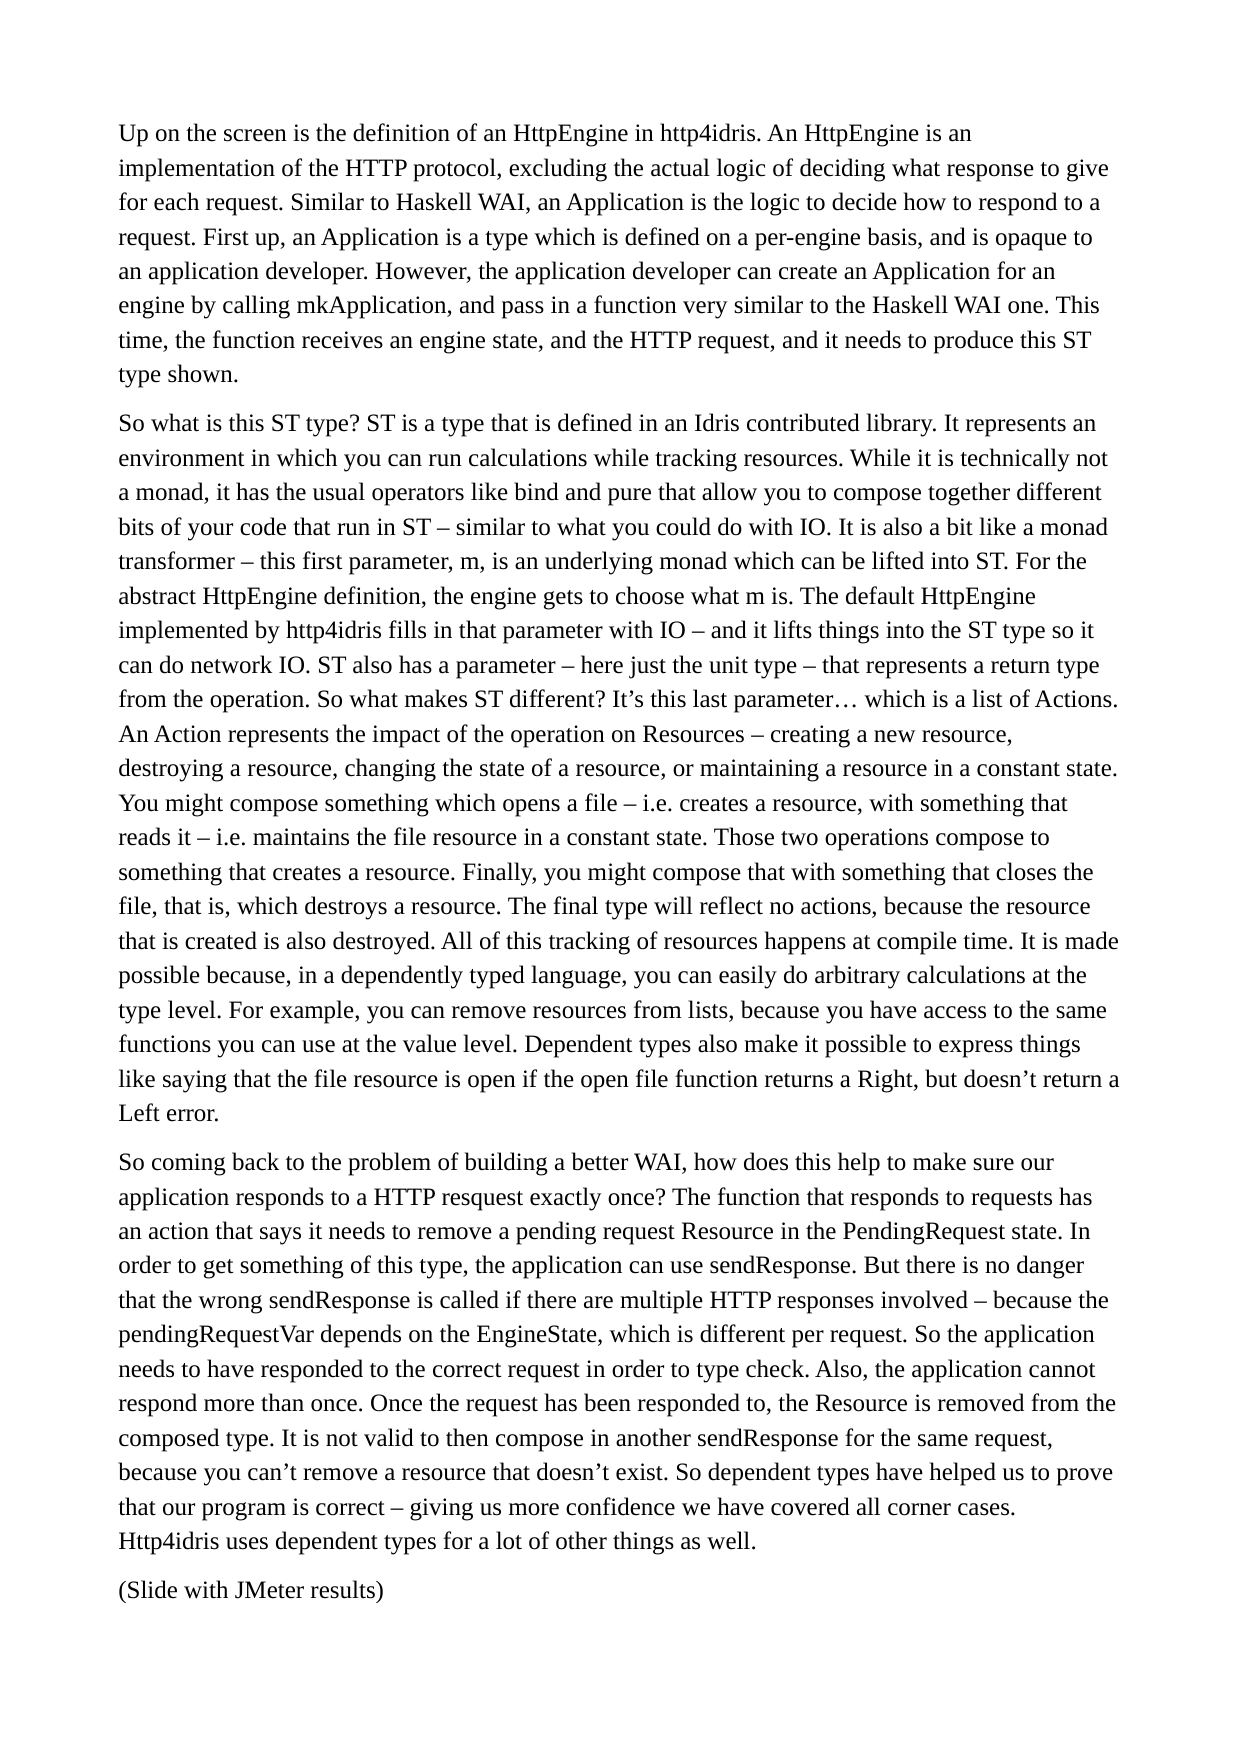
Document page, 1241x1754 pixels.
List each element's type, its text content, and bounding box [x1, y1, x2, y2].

text So coming back to the problem of building a better WAI, how does this help to make sure our application responds to a HTTP resquest exactly once? The function that responds to requests has an action that says it needs to remove a pending request Resource in the PendingRequest state. In order to get something of this type, the application can use sendResponse. But there is no danger that the wrong sendResponse is called if there are multiple HTTP responses involved – because the pendingRequestVar depends on the EngineState, which is different per request. So the application needs to have responded to the correct request in order to type check. Also, the application cannot respond more than once. Once the request has been responded to, the Resource is removed from the composed type. It is not valid to then compose in another sendResponse for the same request, because you can’t remove a resource that doesn’t exist. So dependent types have helped us to prove that our program is correct – giving us more confidence we have covered all corner cases. Http4idris uses dependent types for a lot of other things as well. [118, 1147, 1122, 1555]
text (Slide with JMeter results) [118, 1576, 1122, 1604]
text So what is this ST type? ST is a type that is defined in an Idris contributed library. It represents an environment in which you can run calculations while tracking resources. While it is technically not a monad, it has the usual operators like bind and pure that allow you to compose together different bits of your code that run in ST – similar to what you could do with IO. It is also a bit like a monad transformer – this first parameter, m, is an underlying monad which can be lifted into ST. For the abstract HttpEngine definition, the engine gets to choose what m is. The default HttpEngine implemented by http4idris fills in that parameter with IO – and it lifts things into the ST type so it can do network IO. ST also has a parameter – here just the unit type – that represents a return type from the operation. So what makes ST different? It’s this last parameter… which is a list of Actions. An Action represents the impact of the operation on Resources – creating a new resource, destroying a resource, changing the state of a resource, or maintaining a resource in a constant state. You might compose something which opens a file – i.e. creates a resource, with something that reads it – i.e. maintains the file resource in a constant state. Those two operations compose to something that creates a resource. Finally, you might compose that with something that closes the file, that is, which destroys a resource. The final type will reflect no actions, because the resource that is created is also destroyed. All of this tracking of resources happens at compile time. It is made possible because, in a dependently typed language, you can easily do arbitrary calculations at the type level. For example, you can remove resources from lists, because you have access to the same functions you can use at the value level. Dependent types also make it possible to express things like saying that the file resource is open if the open file function returns a Right, but doesn’t return a Left error. [118, 408, 1122, 1127]
text Up on the screen is the definition of an HttpEngine in http4idris. An HttpEngine is an implementation of the HTTP protocol, excluding the actual logic of deciding what response to give for each request. Similar to Haskell WAI, an Application is the logic to decide how to respond to a request. First up, an Application is a type which is defined on a per-engine basis, and is opaque to an application developer. However, the application developer can create an Application for an engine by calling mkApplication, and pass in a function very similar to the Haskell WAI one. This time, the function receives an engine state, and the HTTP request, and it needs to produce this ST type shown. [118, 118, 1122, 388]
